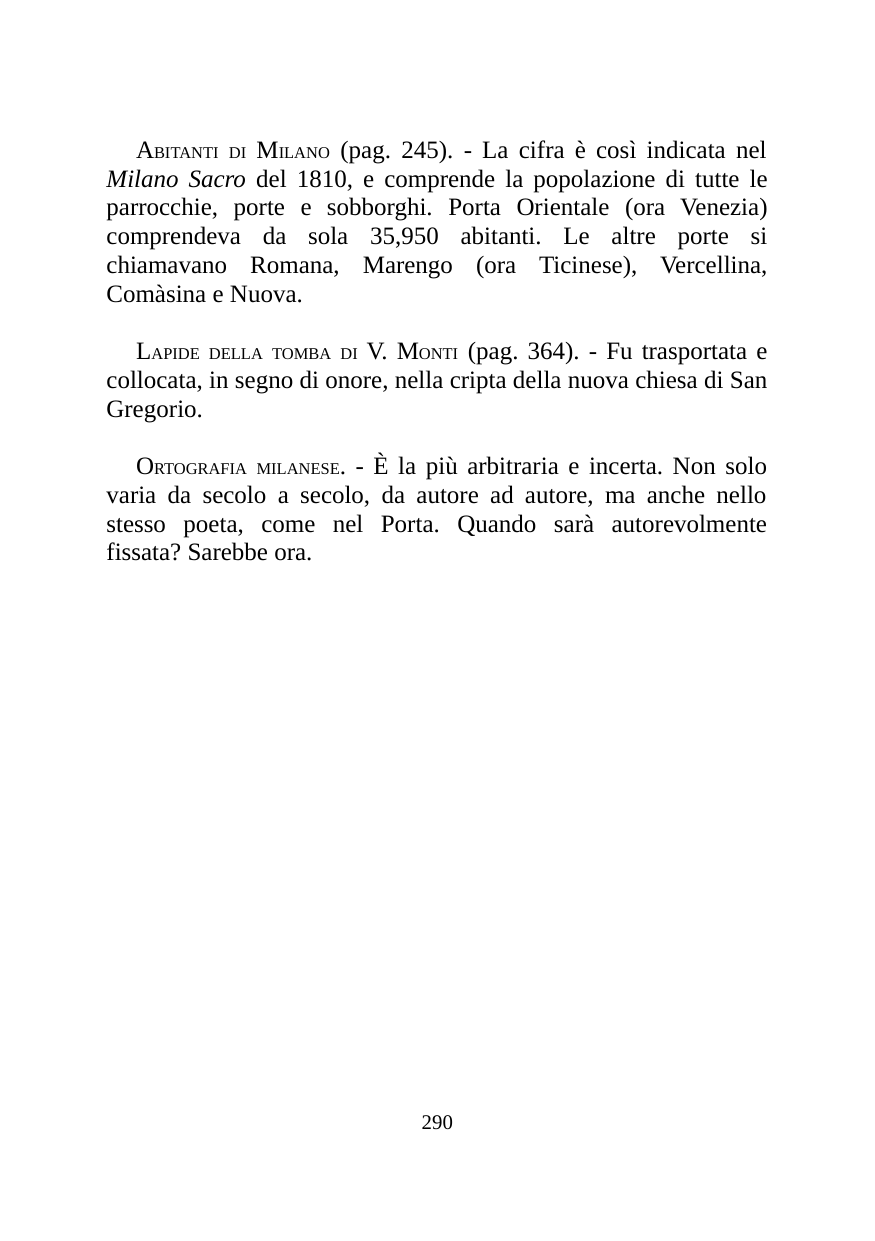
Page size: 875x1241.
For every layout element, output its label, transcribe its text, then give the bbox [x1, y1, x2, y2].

text Lapide della tomba di V. Monti (pag. 364). - Fu trasportata e collocata, in segno di onore, nella cripta della nuova chiesa di San Gregorio. [106, 336, 768, 422]
text Abitanti di Milano (pag. 245). - La cifra è così indicata nel Milano Sacro del 1810, e comprende la popolazione di tutte le parrocchie, porte e sobborghi. Porta Orientale (ora Venezia) comprendeva da sola 35,950 abitanti. Le altre porte si chiamavano Romana, Marengo (ora Ticinese), Vercellina, Comàsina e Nuova. [106, 135, 768, 307]
text Ortografia milanese. - È la più arbitraria e incerta. Non solo varia da secolo a secolo, da autore ad autore, ma anche nello stesso poeta, come nel Porta. Quando sarà autorevolmente fissata? Sarebbe ora. [106, 451, 768, 566]
